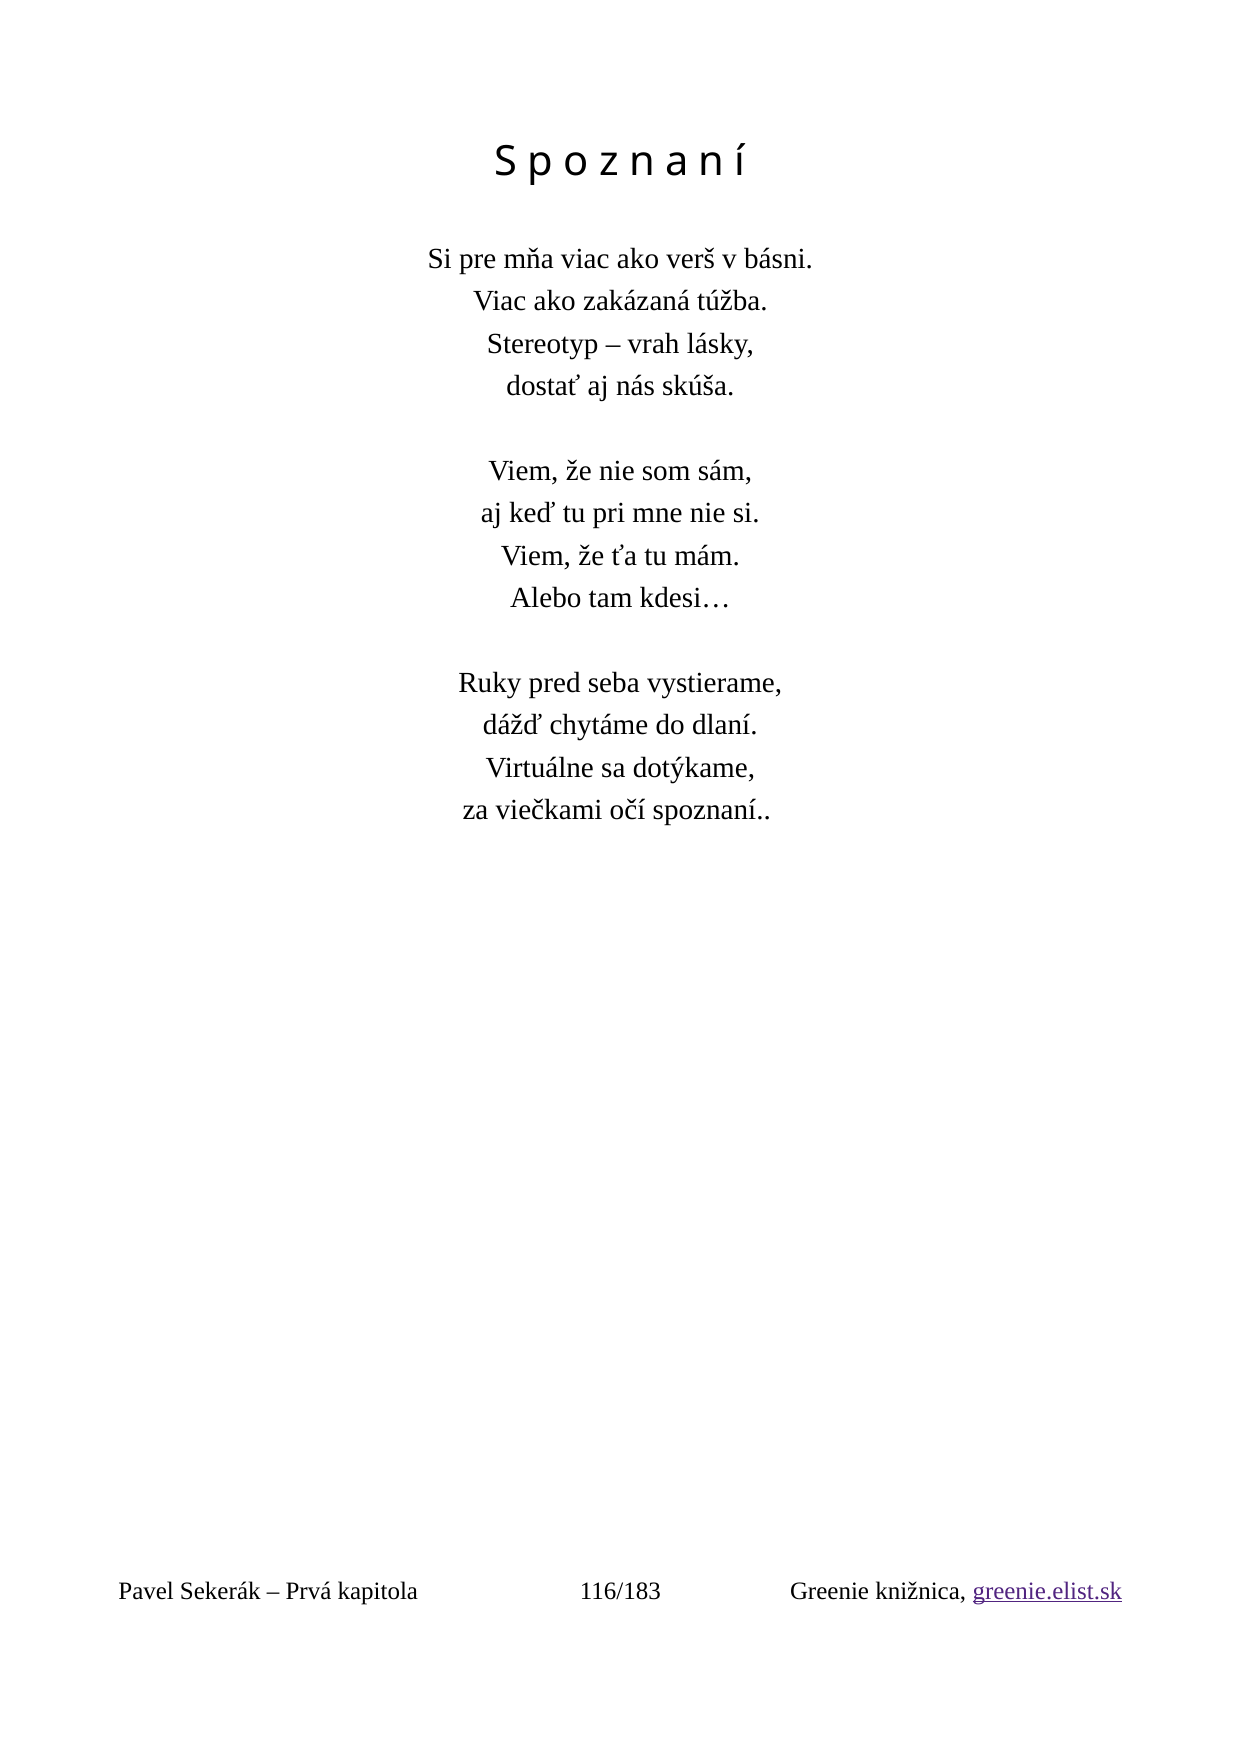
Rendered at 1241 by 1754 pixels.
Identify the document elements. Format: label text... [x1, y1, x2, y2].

text aj keď tu pri mne nie si. [106, 495, 1134, 529]
text Viem, že ťa tu mám. [106, 538, 1134, 571]
text Si pre mňa viac ako verš v básni. [106, 241, 1134, 274]
text Stereotyp – vrah lásky, [106, 326, 1134, 359]
text za viečkami očí spoznaní.. [106, 792, 1134, 826]
text Viac ako zakázaná túžba. [106, 283, 1134, 317]
text dostať aj nás skúša. [106, 368, 1134, 402]
text dážď chytáme do dlaní. [106, 707, 1134, 741]
subtitle Spoznaní [106, 131, 1134, 188]
text Alebo tam kdesi… [106, 580, 1134, 614]
text Viem, že nie som sám, [106, 453, 1134, 486]
text Ruky pred seba vystierame, [106, 665, 1134, 698]
text Virtuálne sa dotýkame, [106, 750, 1134, 783]
